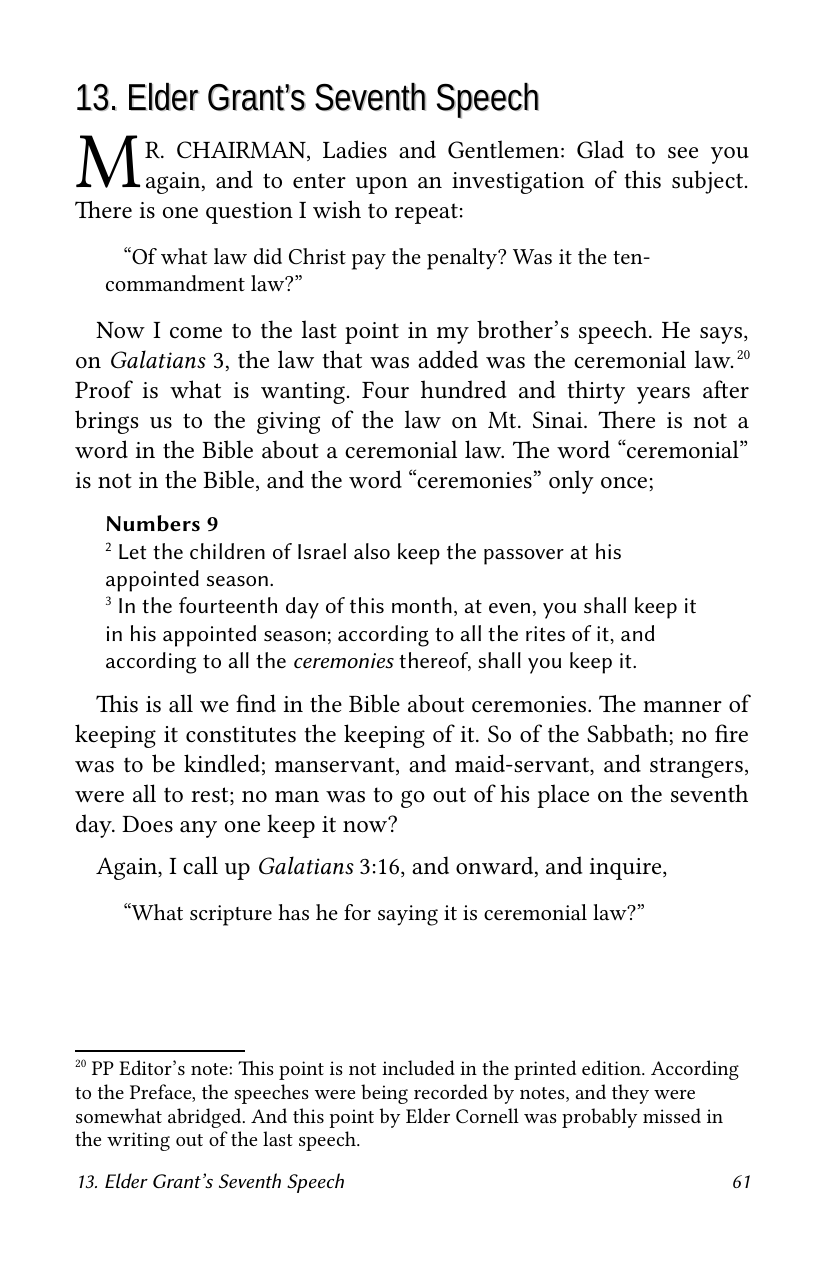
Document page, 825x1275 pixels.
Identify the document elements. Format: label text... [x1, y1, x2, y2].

text This is all we find in the Bible about ceremonies. The manner of keeping it constitutes the keeping of it. So of the Sabbath; no fire was to be kindled; manservant, and maid-servant, and strangers, were all to rest; no man was to go out of his place on the seventh day. Does any one keep it now? [75, 691, 750, 839]
text Now I come to the last point in my brother’s speech. He says, on Galatians 3, the law that was added was the ceremonial law. Proof is what is wanting. Four hundred and thirty years after brings us to the giving of the law on Mt. Sinai. There is not a word in the Bible about a ceremonial law. The word “ceremonial” is not in the Bible, and the word “ceremonies” only once; [75, 317, 750, 494]
text MR. CHAIRMAN, Ladies and Gentlemen: Glad to see you again, and to enter upon an investigation of this subject. There is one question I wish to repeat: [75, 136, 750, 224]
text PP Editor’s note: This point is not included in the printed edition. According to the Preface, the speeches were being recorded by notes, and they were somewhat abridged. And this point by Elder Cornell was probably missed in the writing out of the last speech. [75, 1057, 750, 1152]
text “What scripture has he for saying it is ceremonial law?” [105, 900, 720, 926]
text “Of what law did Christ pay the penalty? Was it the ten-commandment law?” [105, 244, 720, 297]
title Elder Grant’s Seventh Speech [75, 75, 750, 118]
text 2 Let the children of Israel also keep the passover at his appointed season. [105, 538, 720, 592]
text Numbers 9 [105, 511, 750, 537]
text Again, I call up Galatians 3:16, and onward, and inquire, [75, 852, 750, 881]
text 3 In the fourteenth day of this month, at even, you shall keep it in his appointed season; according to all the rites of it, and according to all the ceremonies thereof, shall you keep it. [105, 593, 720, 674]
